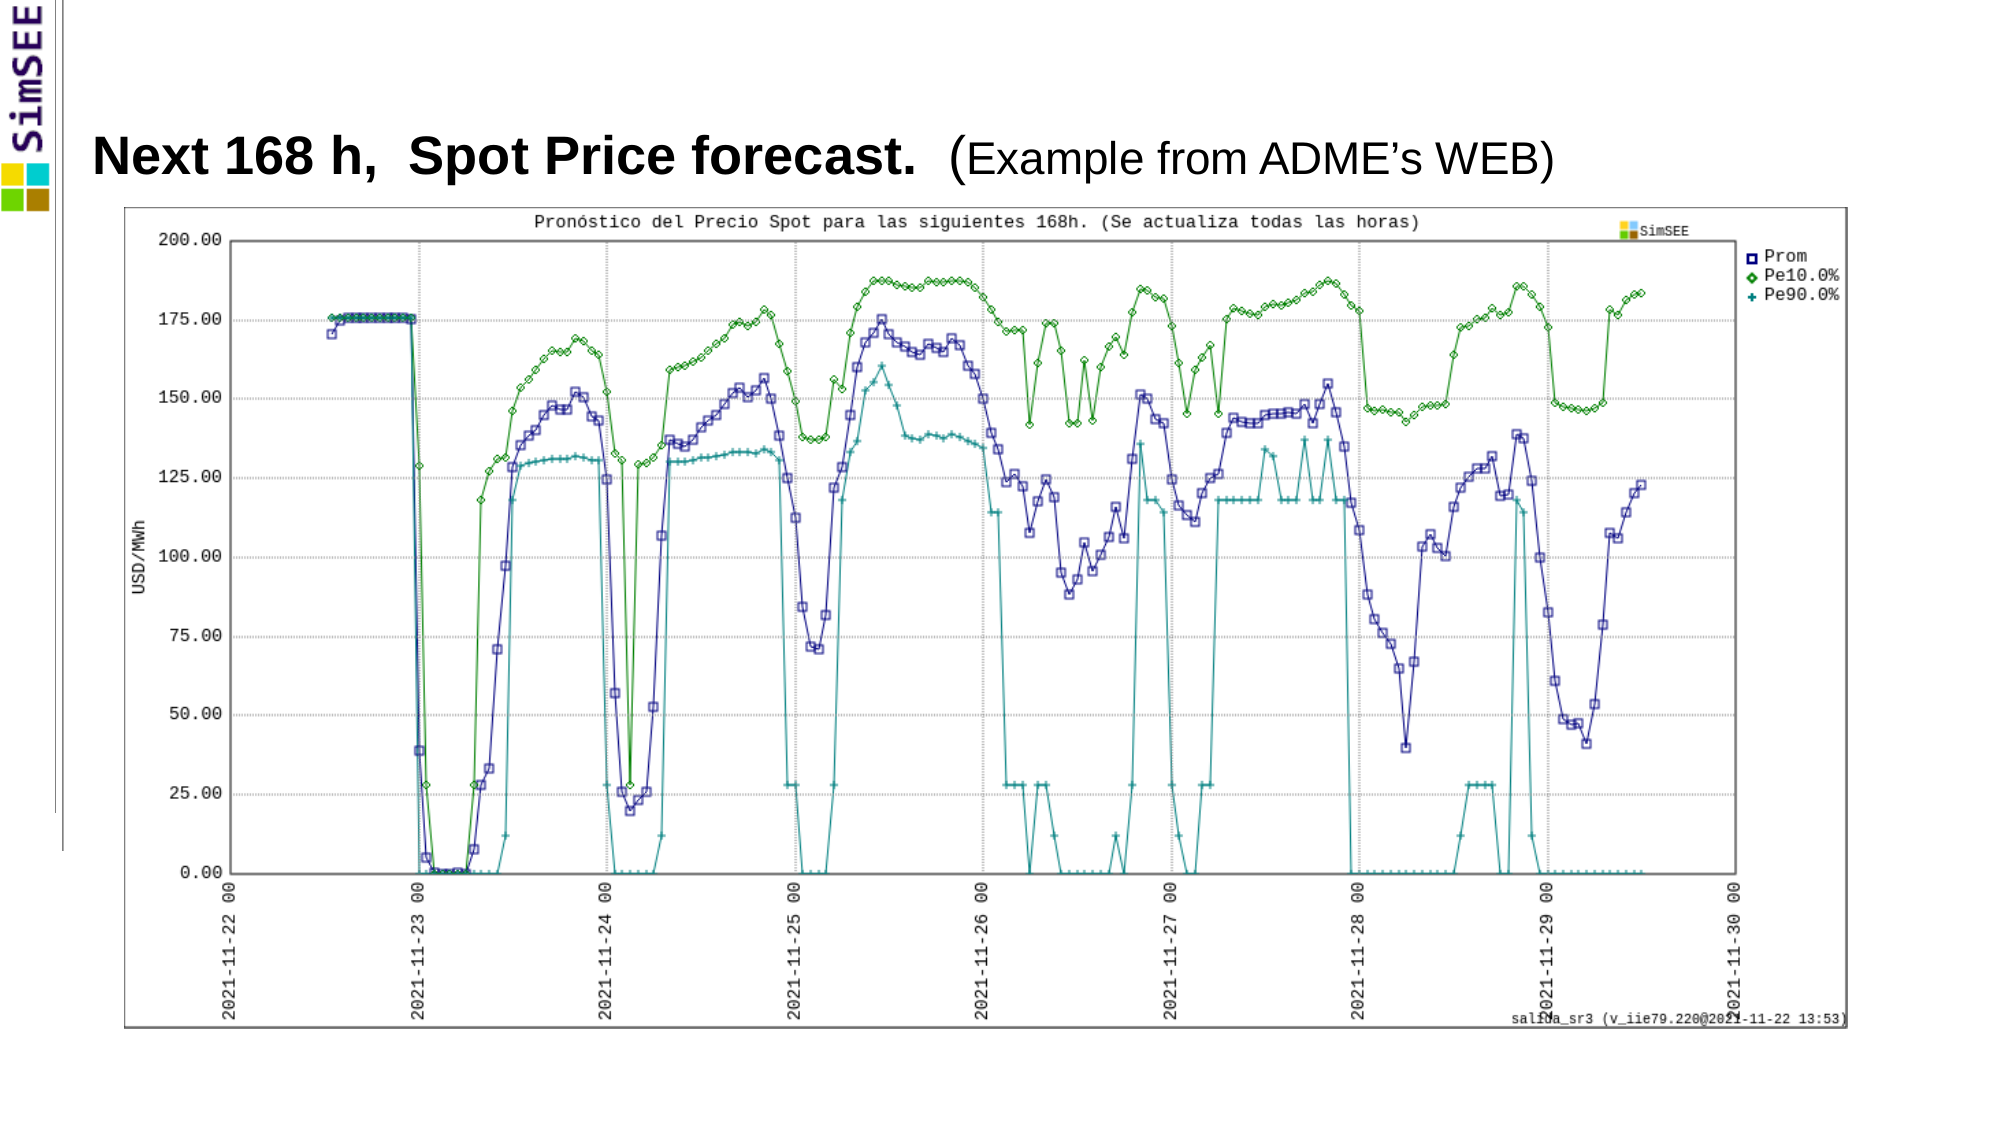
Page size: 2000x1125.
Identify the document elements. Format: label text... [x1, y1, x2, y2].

picture [0, 162, 51, 213]
text_box Next 168 h, Spot Price forecast. (Example from ADME’s WEB) [77, 118, 1571, 211]
picture [124, 207, 1848, 1029]
picture [0, 5, 52, 154]
